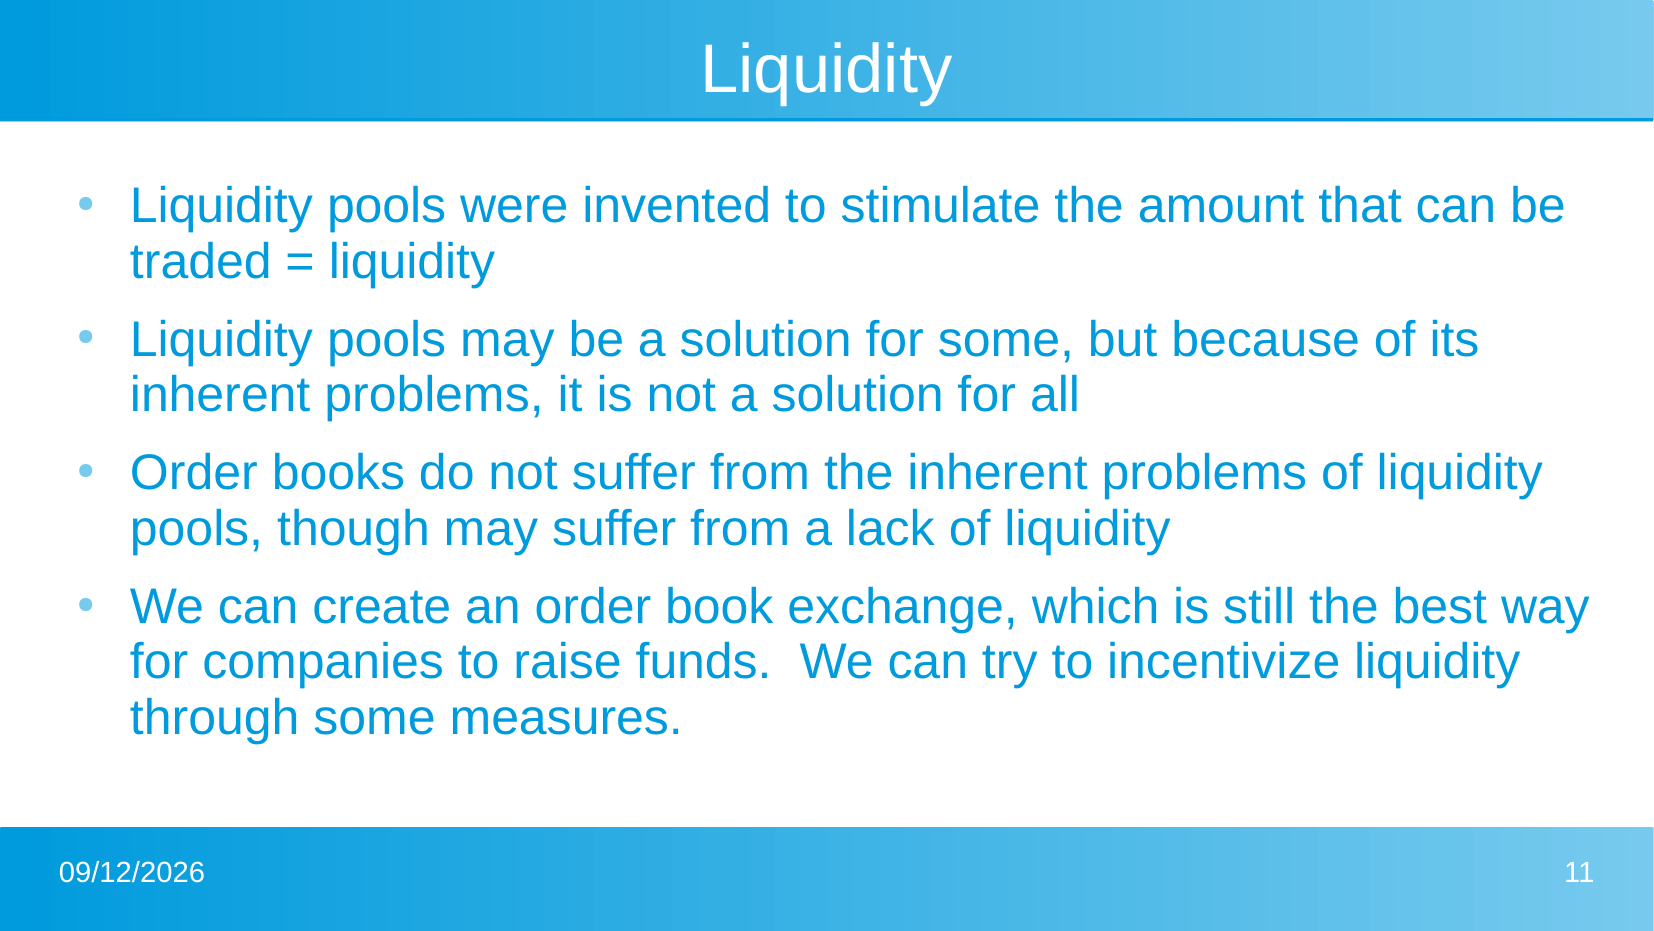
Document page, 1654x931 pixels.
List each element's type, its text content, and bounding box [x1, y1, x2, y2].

title Liquidity [59, 29, 1595, 108]
list Liquidity pools were invented to stimulate the amount that can be traded = liquidity Liquidity pools may be a solution for some, but because of its inherent problems, it is not a solution for all Order books do not suffer from the inherent problems of liquidity pools, though may suffer from a lack of liquidity We can create an order book exchange, which is still the best way for companies to raise funds. We can try to incentivize liquidity through some measures. [59, 177, 1595, 768]
